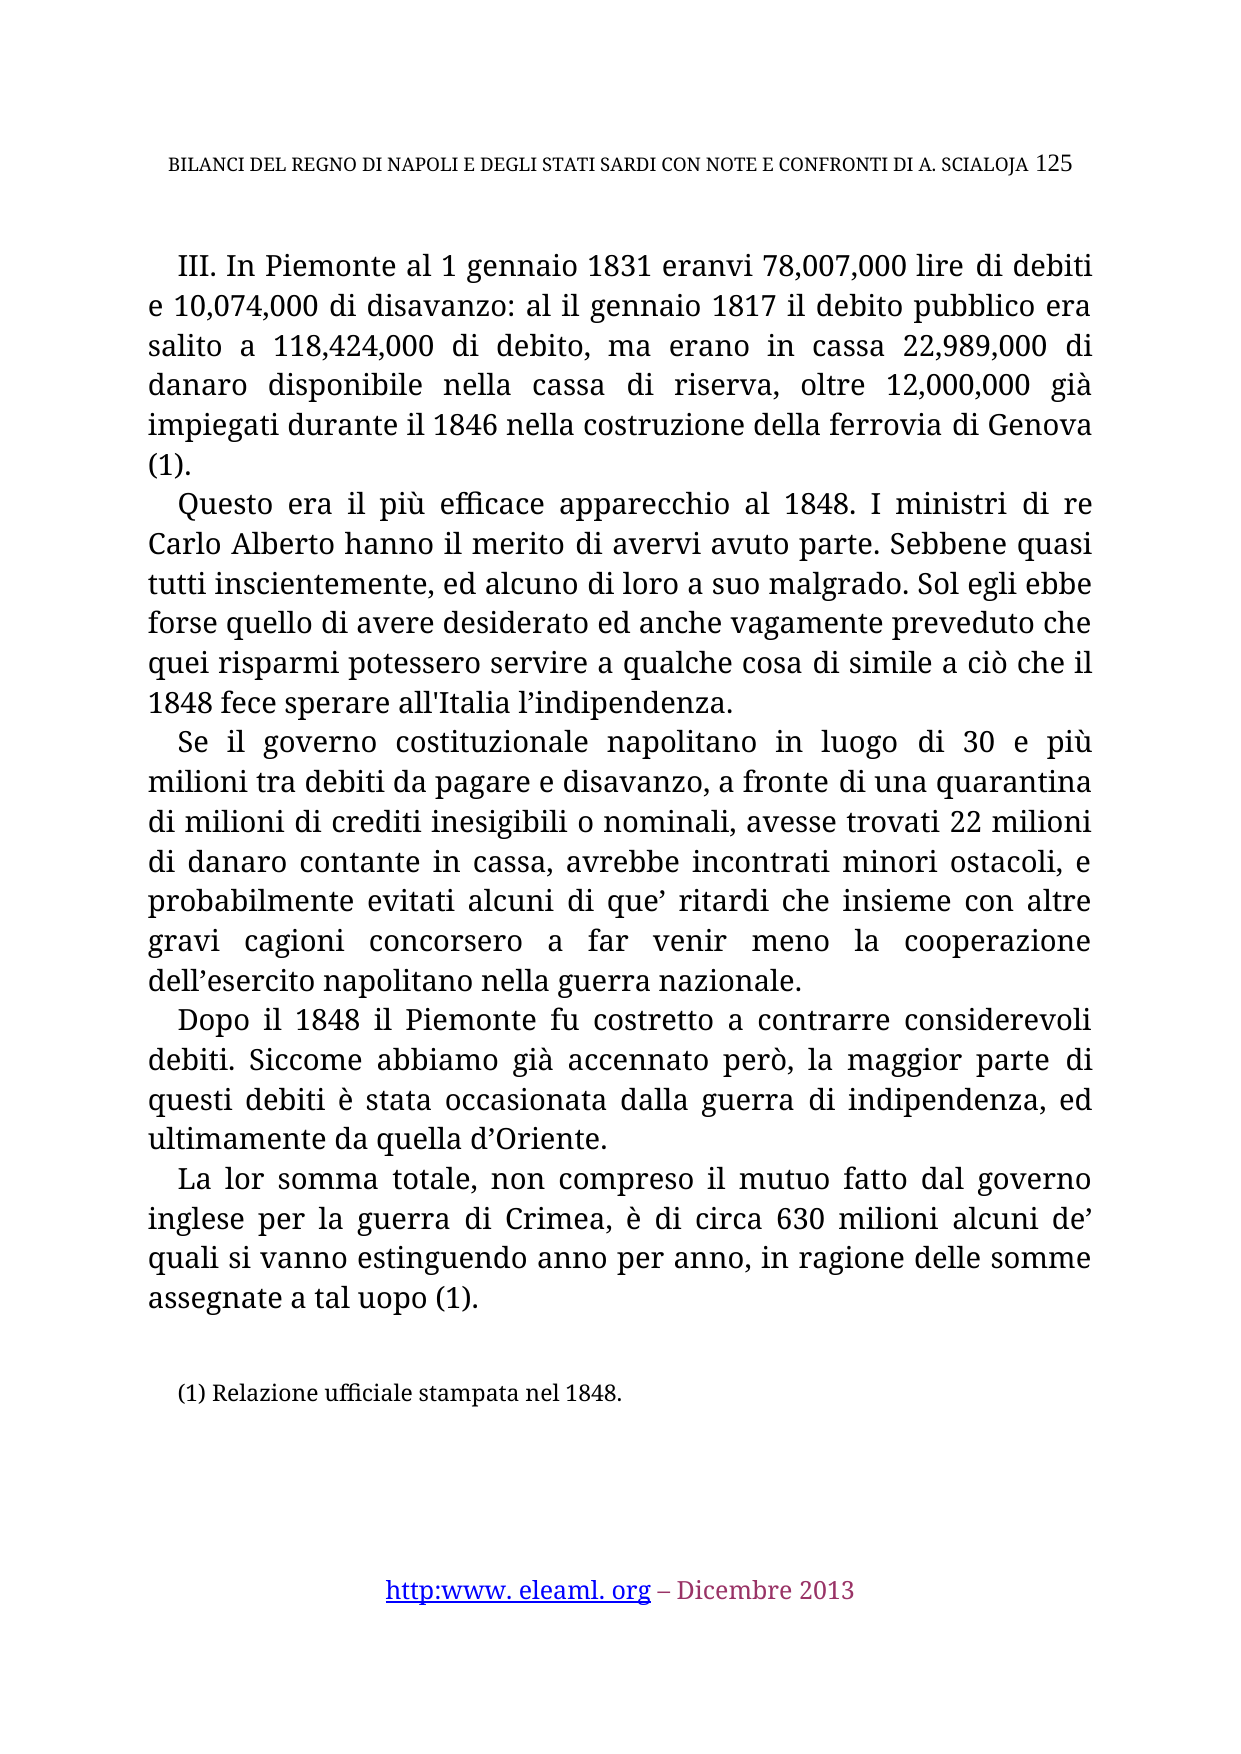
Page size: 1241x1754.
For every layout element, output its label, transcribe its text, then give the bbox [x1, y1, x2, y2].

text La lor somma totale, non compreso il mutuo fatto dal governo inglese per la guerra di Crimea, è di circa 630 milioni alcuni de’ quali si vanno estinguendo anno per anno, in ragione delle somme assegnate a tal uopo (1). [148, 1158, 1093, 1317]
text III. In Piemonte al 1 gennaio 1831 eranvi 78,007,000 lire di debiti e 10,074,000 di disavanzo: al il gennaio 1817 il debito pubblico era salito a 118,424,000 di debito, ma erano in cassa 22,989,000 di danaro disponibile nella cassa di riserva, oltre 12,000,000 già impiegati durante il 1846 nella costruzione della ferrovia di Genova (1). [148, 246, 1093, 484]
text Questo era il più efficace apparecchio al 1848. I ministri di re Carlo Alberto hanno il merito di avervi avuto parte. Sebbene quasi tutti inscientemente, ed alcuno di loro a suo malgrado. Sol egli ebbe forse quello di avere desiderato ed anche vagamente preveduto che quei risparmi potessero servire a qualche cosa di simile a ciò che il 1848 fece sperare all'Italia l’indipendenza. [148, 484, 1093, 722]
text (1) Relazione ufficiale stampata nel 1848. [148, 1377, 1093, 1408]
text Dopo il 1848 il Piemonte fu costretto a contrarre considerevoli debiti. Siccome abbiamo già accennato però, la maggior parte di questi debiti è stata occasionata dalla guerra di indipendenza, ed ultimamente da quella d’Oriente. [148, 999, 1093, 1158]
text Se il governo costituzionale napolitano in luogo di 30 e più milioni tra debiti da pagare e disavanzo, a fronte di una quarantina di milioni di crediti inesigibili o nominali, avesse trovati 22 milioni di danaro contante in cassa, avrebbe incontrati minori ostacoli, e probabilmente evitati alcuni di que’ ritardi che insieme con altre gravi cagioni concorsero a far venir meno la cooperazione dell’esercito napolitano nella guerra nazionale. [148, 722, 1093, 999]
